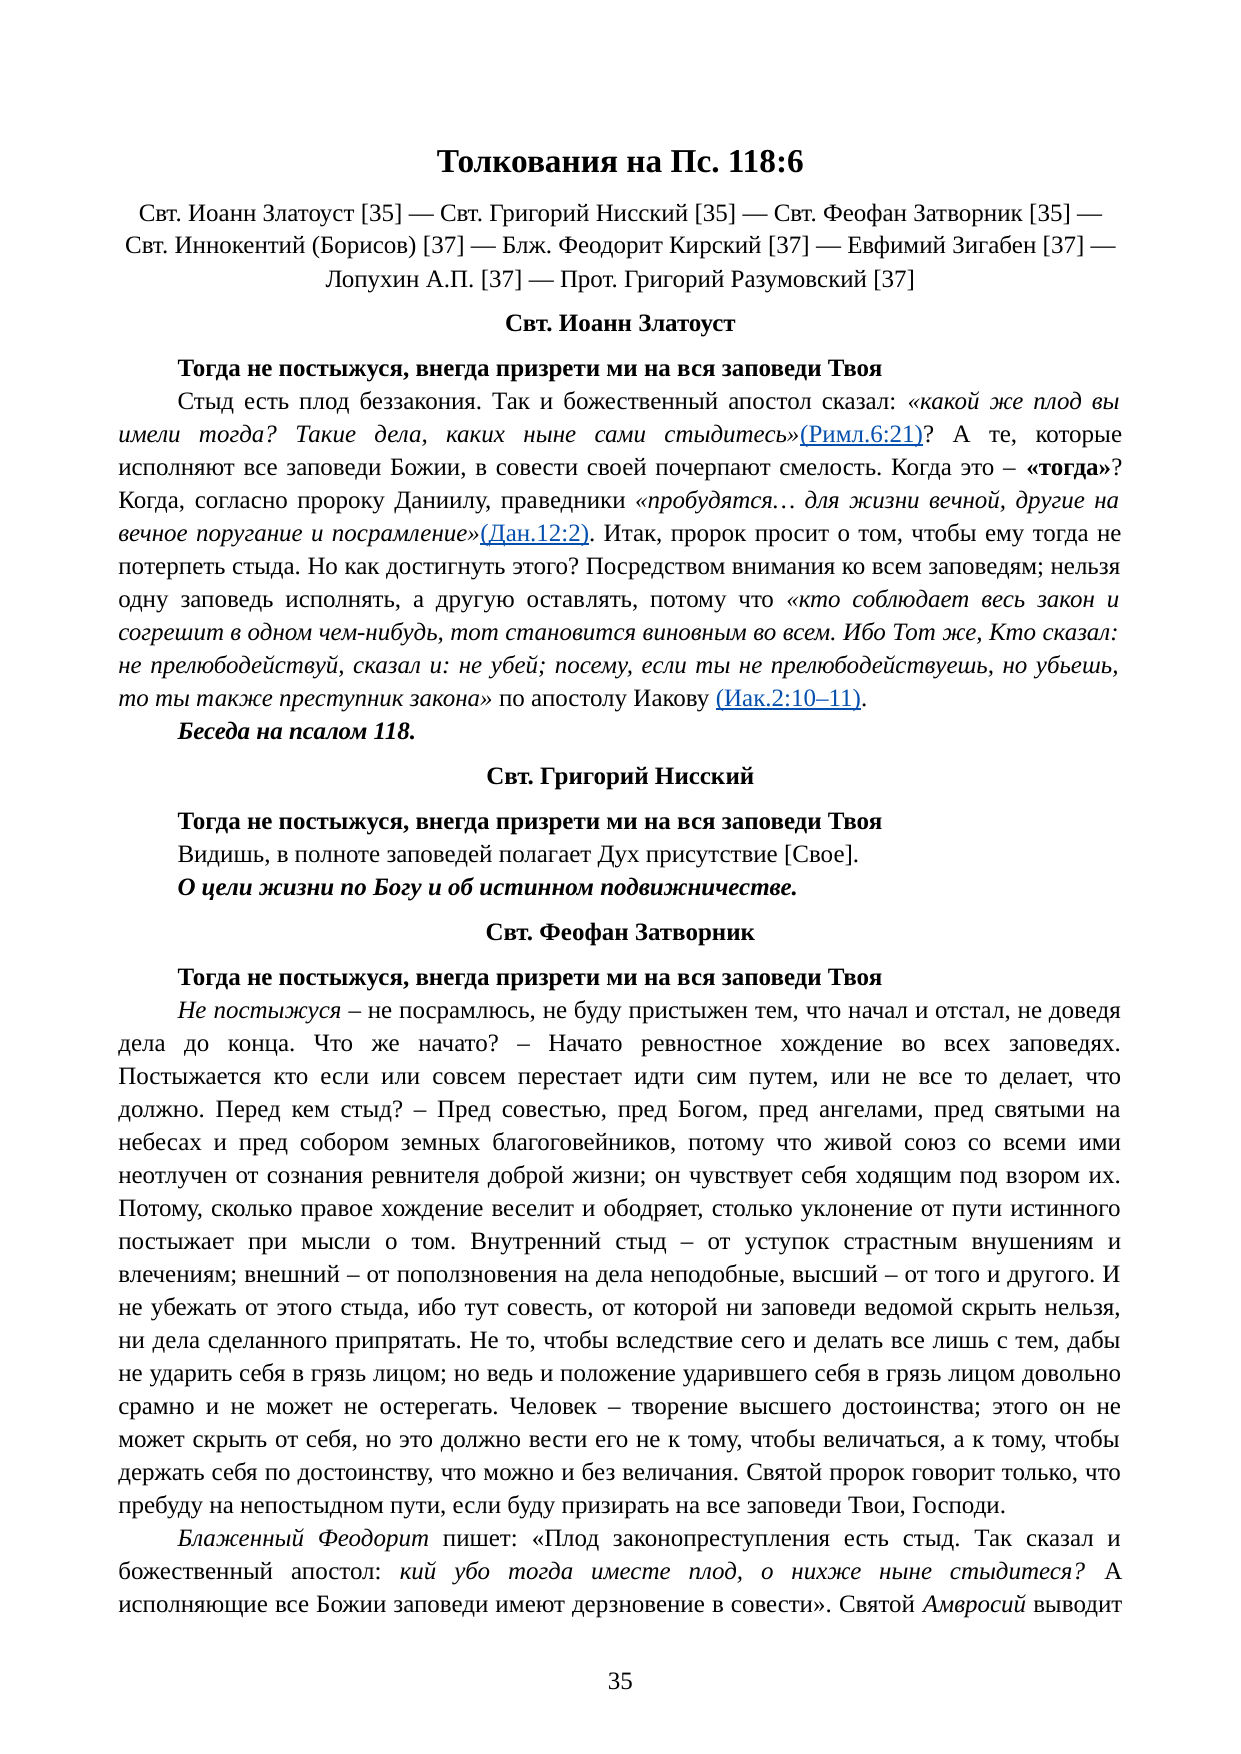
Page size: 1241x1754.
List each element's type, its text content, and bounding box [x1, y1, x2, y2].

text Стыд есть плод беззакония. Так и божественный апостол сказал: «какой же плод вы имели тогда? Такие дела, каких ныне сами стыдитесь»(Римл.6:21)? А те, которые исполняют все заповеди Божии, в совести своей почерпают смелость. Когда это – «тогда»? Когда, согласно пророку Даниилу, пра­ведники «пробудятся… для жизни вечной, другие на вечное поругание и посрамление»(Дан.12:2). Итак, пророк просит о том, чтобы ему тогда не по­терпеть стыда. Но как достигнуть этого? Посредством внимания ко всем заповедям; нельзя одну заповедь исполнять, а другую остав­лять, потому что «кто соблюдает весь закон и согрешит в одном чем-нибудь, тот становится виновным во всем. Ибо Тот же, Кто сказал: не прелюбодействуй, сказал и: не убей; посему, если ты не прелюбодействуешь, но убьешь, то ты также преступник закона» по апостолу Иакову (Иак.2:10–11). [118, 386, 1122, 712]
text Тогда не постыжуся, внегда призрети ми на вся заповеди Твоя [118, 962, 1122, 990]
text Видишь, в полноте заповедей полагает Дух присутствие [Свое]. [118, 839, 1122, 868]
text Беседа на псалом 118. [118, 716, 1122, 745]
subtitle Свт. Феофан Затворник [118, 917, 1122, 946]
text Тогда не постыжуся, внегда призрети ми на вся заповеди Твоя [118, 806, 1122, 835]
subtitle Свт. Григорий Нисский [118, 761, 1122, 790]
text Тогда не постыжуся, внегда призрети ми на вся заповеди Твоя [118, 353, 1122, 382]
subtitle Толкования на Пс. 118:6 [118, 142, 1122, 180]
text Свт. Иоанн Златоуст [35] — Свт. Григорий Нисский [35] — Свт. Феофан Затворник [35] — Свт. Иннокентий (Борисов) [37] — Блж. Феодорит Кирский [37] — Евфимий Зигабен [37] — Лопухин А.П. [37] — Прот. Григорий Разумовский [37] [118, 198, 1122, 292]
text Не постыжуся – не посрамлюсь, не буду пристыжен тем, что начал и отстал, не доведя дела до конца. Что же начато? – Начато ревностное хождение во всех заповедях. Постыжается кто если или совсем перестает идти сим путем, или не все то делает, что должно. Перед кем стыд? – Пред совестью, пред Богом, пред ангелами, пред святыми на небесах и пред собором земных благоговейников, потому что живой союз со всеми ими неотлучен от сознания ревнителя доброй жизни; он чувствует себя ходящим под взором их. Потому, сколько правое хождение веселит и ободряет, столько уклонение от пути истинного постыжает при мысли о том. Внутренний стыд – от уступок страстным внушениям и влечениям; внешний – от поползновения на дела неподобные, высший – от того и другого. И не убежать от этого стыда, ибо тут совесть, от которой ни заповеди ведомой скрыть нельзя, ни дела сделанного припрятать. Не то, чтобы вследствие сего и делать все лишь с тем, дабы не ударить себя в грязь лицом; но ведь и положение ударившего себя в грязь лицом довольно срамно и не может не остерегать. Человек – творение высшего достоинства; этого он не может скрыть от себя, но это должно вести его не к тому, чтобы величаться, а к тому, чтобы держать себя по достоинству, что можно и без величания. Святой пророк говорит только, что пребуду на непостыдном пути, если буду призирать на все заповеди Твои, Господи. [118, 995, 1122, 1519]
text Блаженный Феодорит пишет: «Плод законопреступления есть стыд. Так сказал и божественный апостол: кий убо тогда иместе плод, о нихже ныне стыдитеся? А исполняющие все Божии заповеди имеют дерзновение в совести». Святой Амвросий выводит [118, 1523, 1122, 1618]
subtitle Свт. Иоанн Златоуст [118, 308, 1122, 337]
text О цели жизни по Богу и об истинном подвижничестве. [118, 872, 1122, 901]
